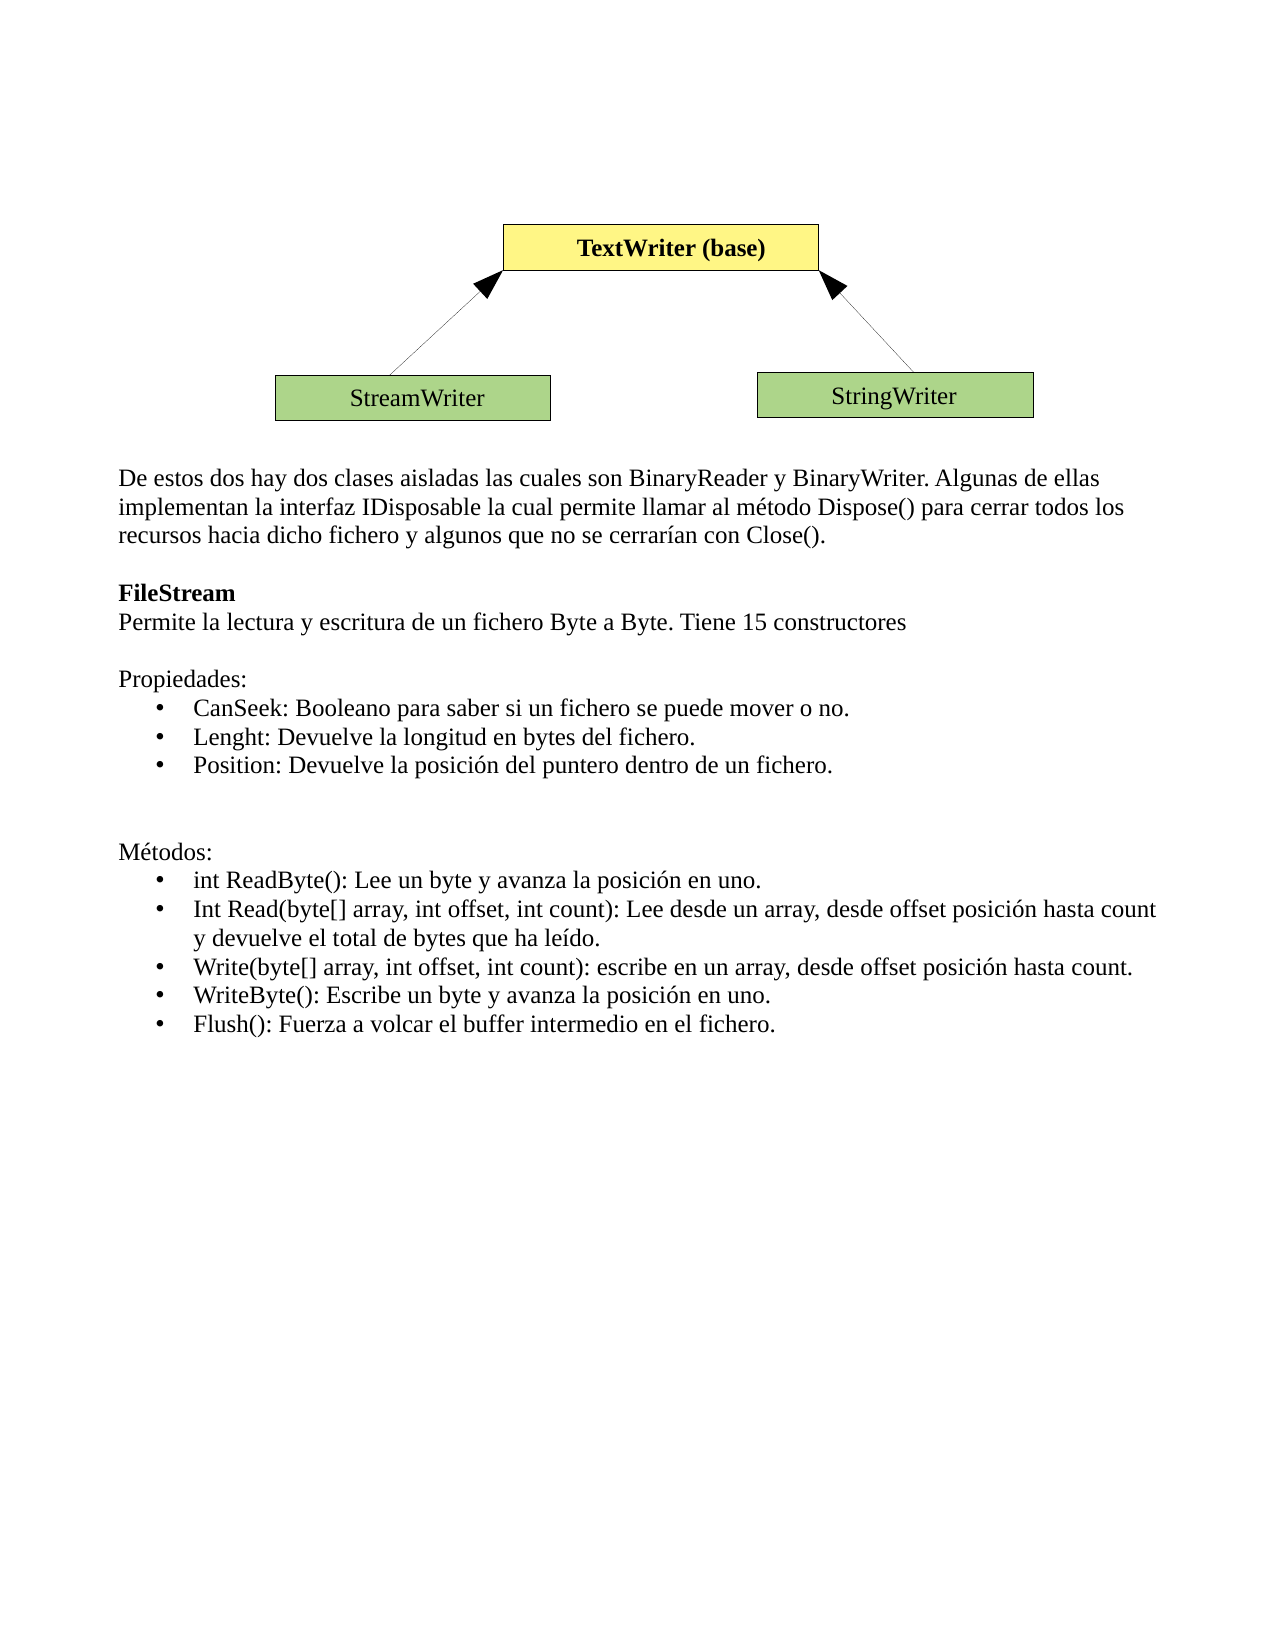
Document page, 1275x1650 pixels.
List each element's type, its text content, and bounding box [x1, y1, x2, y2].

text Permite la lectura y escritura de un fichero Byte a Byte. Tiene 15 constructores [118, 607, 1157, 636]
list Write(byte[] array, int offset, int count): escribe en un array, desde offset posición hasta count. [156, 952, 1157, 981]
list WriteByte(): Escribe un byte y avanza la posición en uno. [156, 981, 1157, 1009]
list CanSeek: Booleano para saber si un fichero se puede mover o no. [156, 693, 1157, 722]
list Lenght: Devuelve la longitud en bytes del fichero. [156, 722, 1157, 751]
list int ReadByte(): Lee un byte y avanza la posición en uno. [156, 866, 1157, 894]
text Métodos: [118, 837, 1157, 866]
list Flush(): Fuerza a volcar el buffer intermedio en el fichero. [156, 1009, 1157, 1038]
text De estos dos hay dos clases aisladas las cuales son BinaryReader y BinaryWriter. Algunas de ellas implementan la interfaz IDisposable la cual permite llamar al método Dispose() para cerrar todos los recursos hacia dicho fichero y algunos que no se cerrarían con Close(). [118, 463, 1157, 549]
text FileStream [118, 578, 1157, 607]
list Int Read(byte[] array, int offset, int count): Lee desde un array, desde offset posición hasta count y devuelve el total de bytes que ha leído. [156, 894, 1157, 952]
list Position: Devuelve la posición del puntero dentro de un fichero. [156, 751, 1157, 779]
text Propiedades: [118, 664, 1157, 693]
